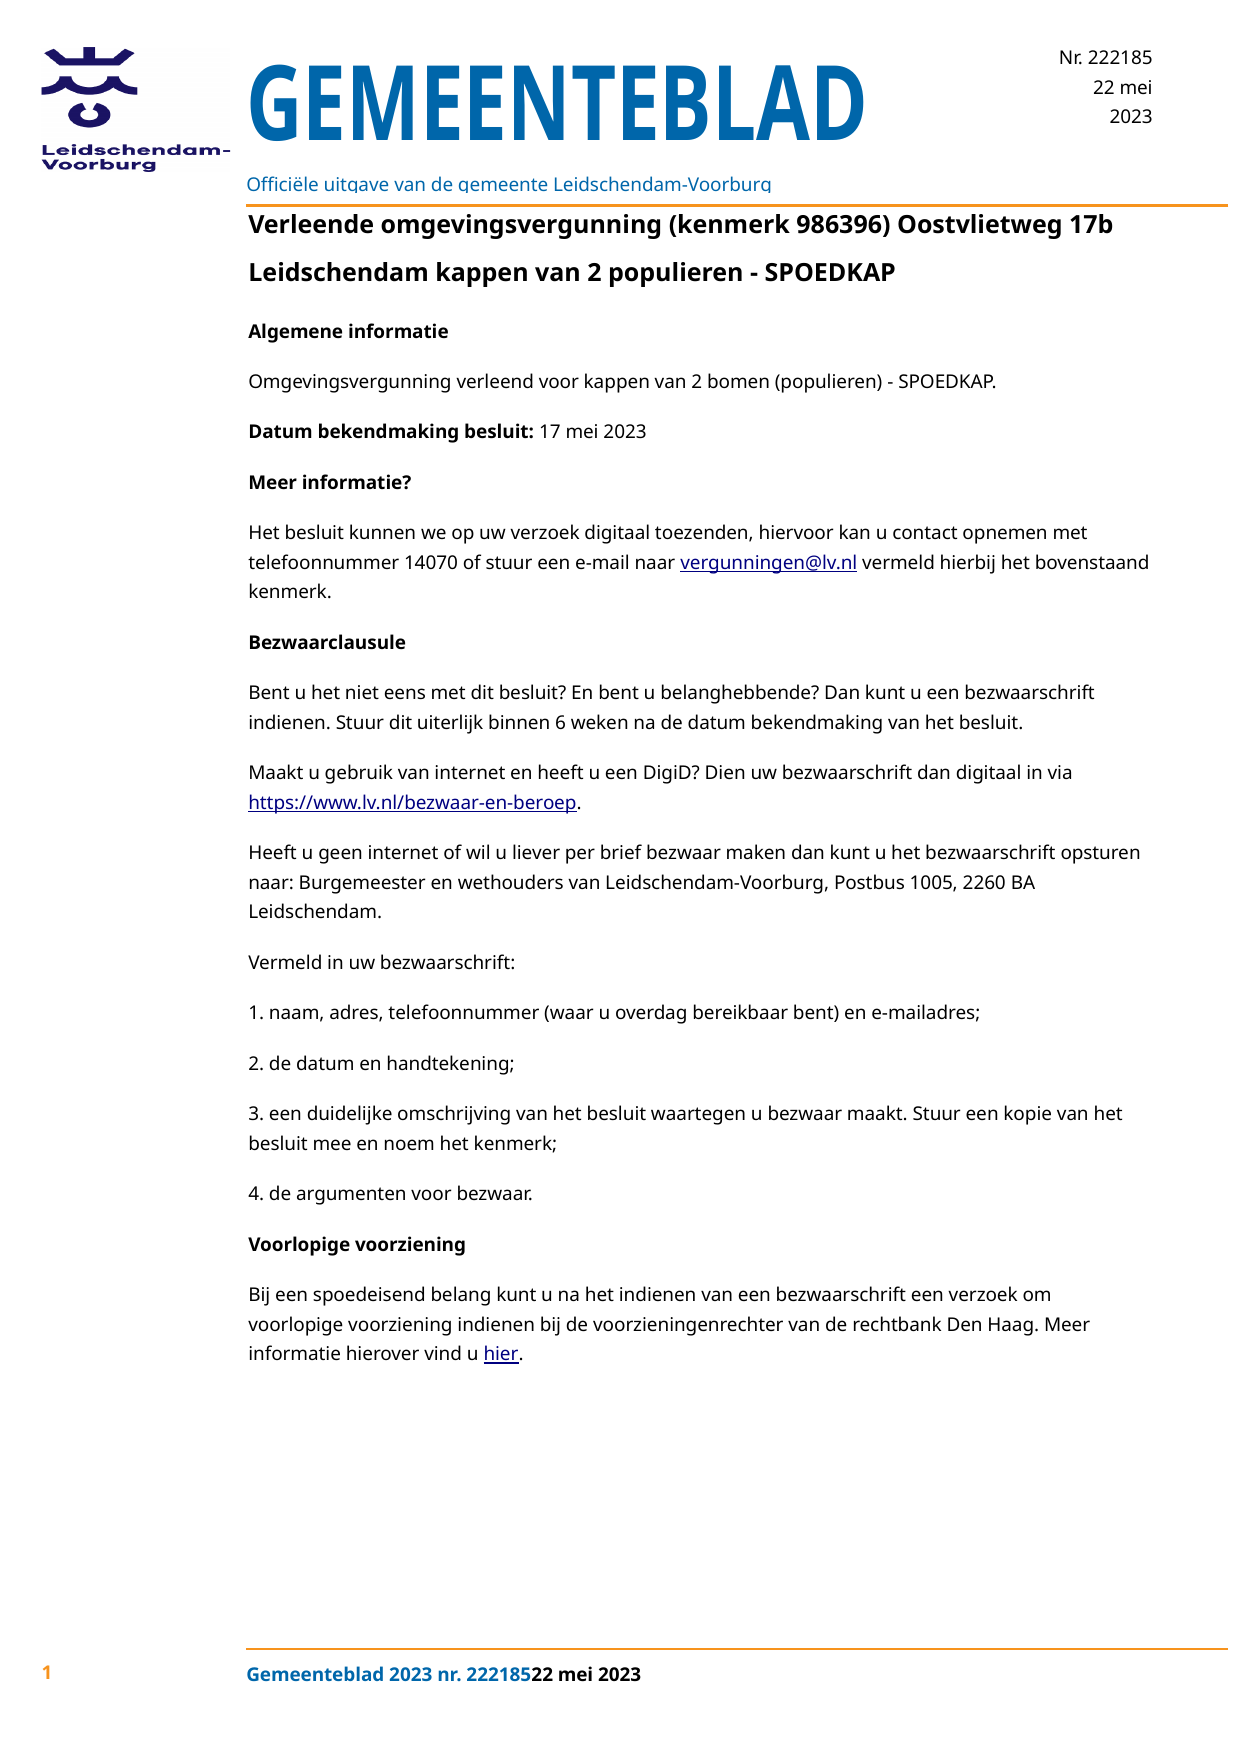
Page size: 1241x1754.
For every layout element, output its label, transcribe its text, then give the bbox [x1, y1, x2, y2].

picture [41, 47, 231, 172]
text Heeft u geen internet of wil u liever per brief bezwaar maken dan kunt u het bezwaarschrift opsturen naar: Burgemeester en wethouders van Leidschendam-Voorburg, Postbus 1005, 2260 BA Leidschendam. [248, 839, 1152, 924]
text Voorlopige voorziening [248, 1231, 1152, 1257]
text 1. naam, adres, telefoonnummer (waar u overdag bereikbaar bent) en e-mailadres; [248, 999, 1152, 1025]
text Algemene informatie [248, 318, 1152, 344]
text Maakt u gebruik van internet en heeft u een DigiD? Dien uw bezwaarschrift dan digitaal in via https://www.lv.nl/bezwaar-en-beroep. [248, 759, 1152, 815]
text Het besluit kunnen we op uw verzoek digitaal toezenden, hiervoor kan u contact opnemen met telefoonnummer 14070 of stuur een e-mail naar vergunningen@lv.nl vermeld hierbij het bovenstaand kenmerk. [248, 519, 1152, 604]
text 4. de argumenten voor bezwaar. [248, 1180, 1152, 1206]
text Vermeld in uw bezwaarschrift: [248, 949, 1152, 975]
text Bij een spoedeisend belang kunt u na het indienen van een bezwaarschrift een verzoek om voorlopige voorziening indienen bij de voorzieningenrechter van de rechtbank Den Haag. Meer informatie hierover vind u hier. [248, 1281, 1152, 1366]
text Meer informatie? [248, 469, 1152, 495]
text Bent u het niet eens met dit besluit? En bent u belanghebbende? Dan kunt u een bezwaarschrift indienen. Stuur dit uiterlijk binnen 6 weken na de datum bekendmaking van het besluit. [248, 679, 1152, 735]
text Datum bekendmaking besluit: 17 mei 2023 [248, 419, 1152, 444]
text 3. een duidelijke omschrijving van het besluit waartegen u bezwaar maakt. Stuur een kopie van het besluit mee en noem het kenmerk; [248, 1100, 1152, 1156]
text 2. de datum en handtekening; [248, 1050, 1152, 1076]
text Verleende omgevingsvergunning (kenmerk 986396) Oostvlietweg 17b Leidschendam kappen van 2 populieren - SPOEDKAP [248, 207, 1152, 288]
text Bezwaarclausule [248, 629, 1152, 655]
text Omgevingsvergunning verleend voor kappen van 2 bomen (populieren) - SPOEDKAP. [248, 368, 1152, 394]
